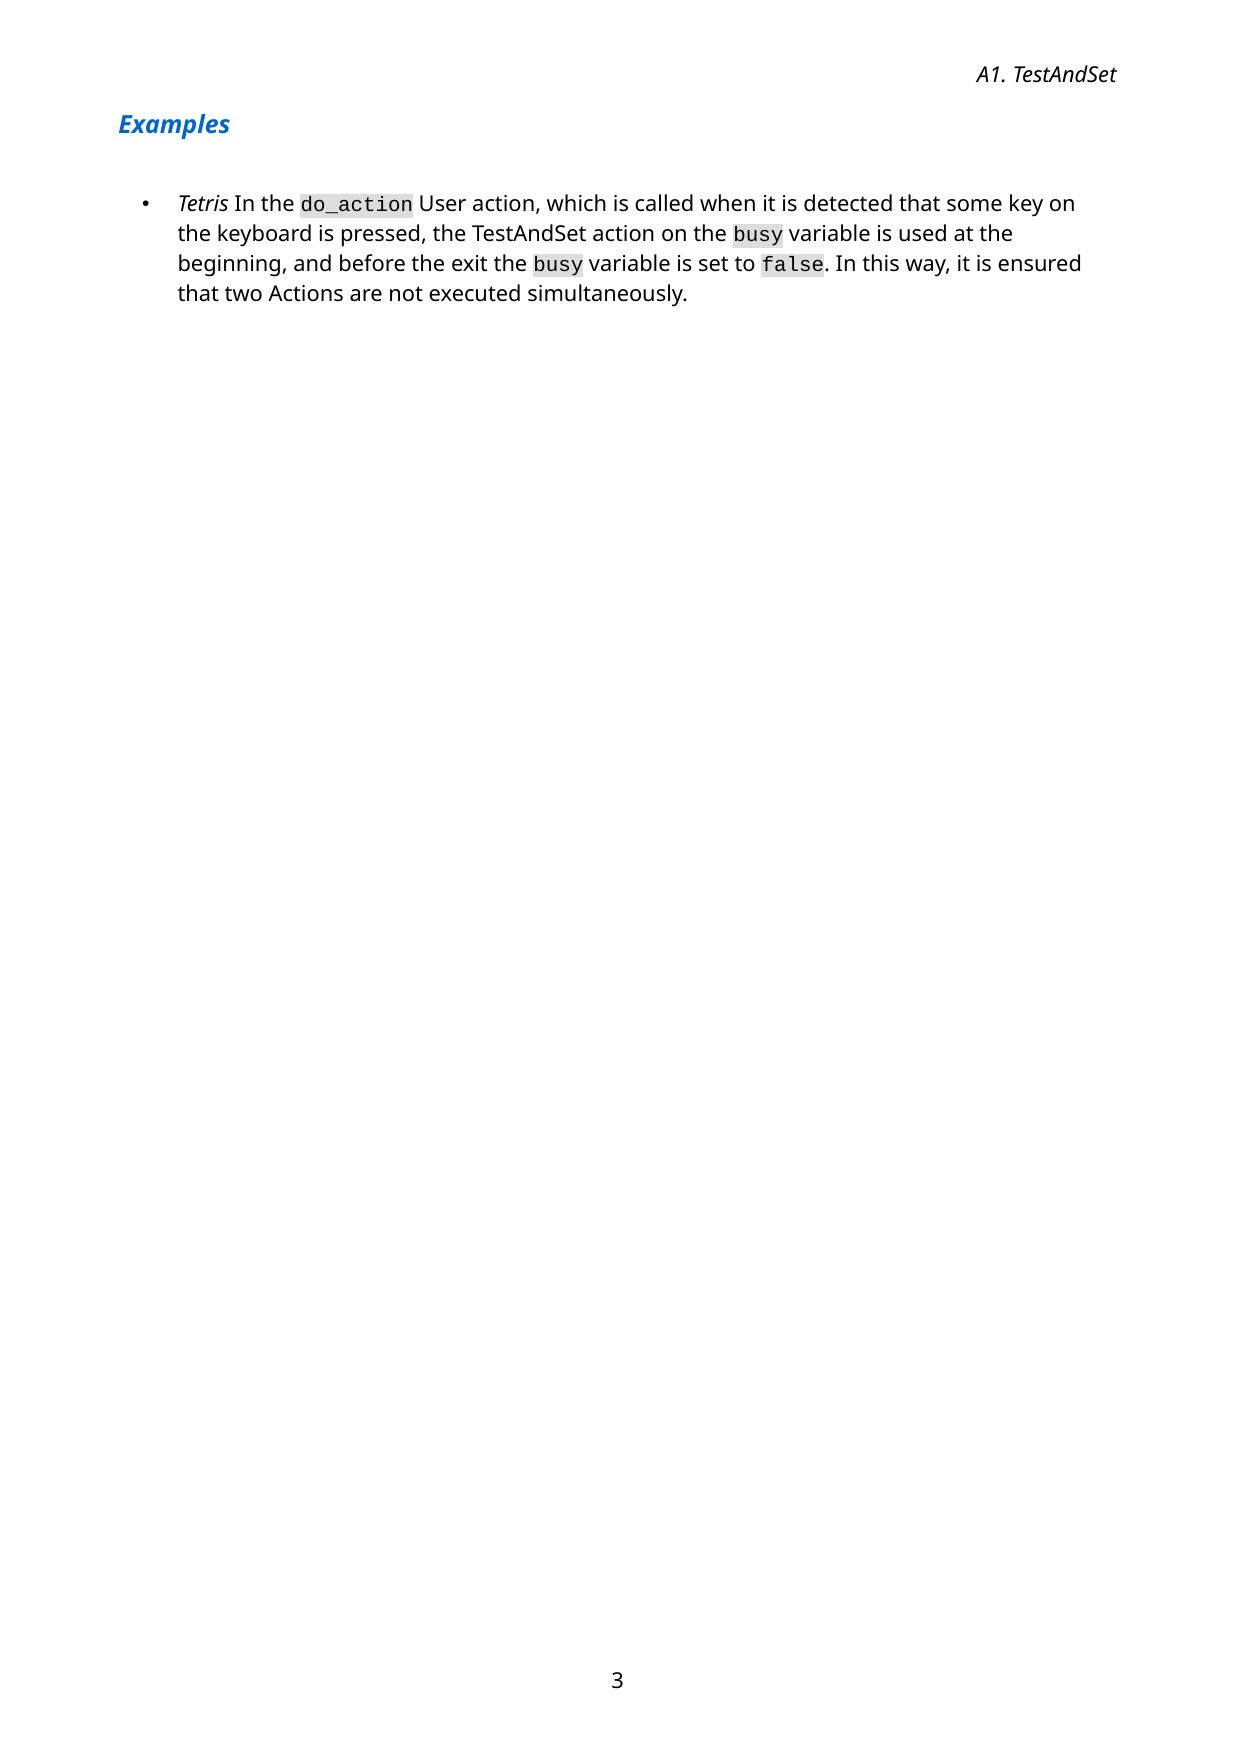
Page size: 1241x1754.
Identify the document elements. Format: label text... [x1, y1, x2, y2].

list Tetris In the do_action User action, which is called when it is detected that some key on the keyboard is pressed, the TestAndSet action on the busy variable is used at the beginning, and before the exit the busy variable is set to false. In this way, it is ensured that two Actions are not executed simultaneously. [142, 188, 1110, 307]
subtitle Examples [118, 107, 1122, 141]
